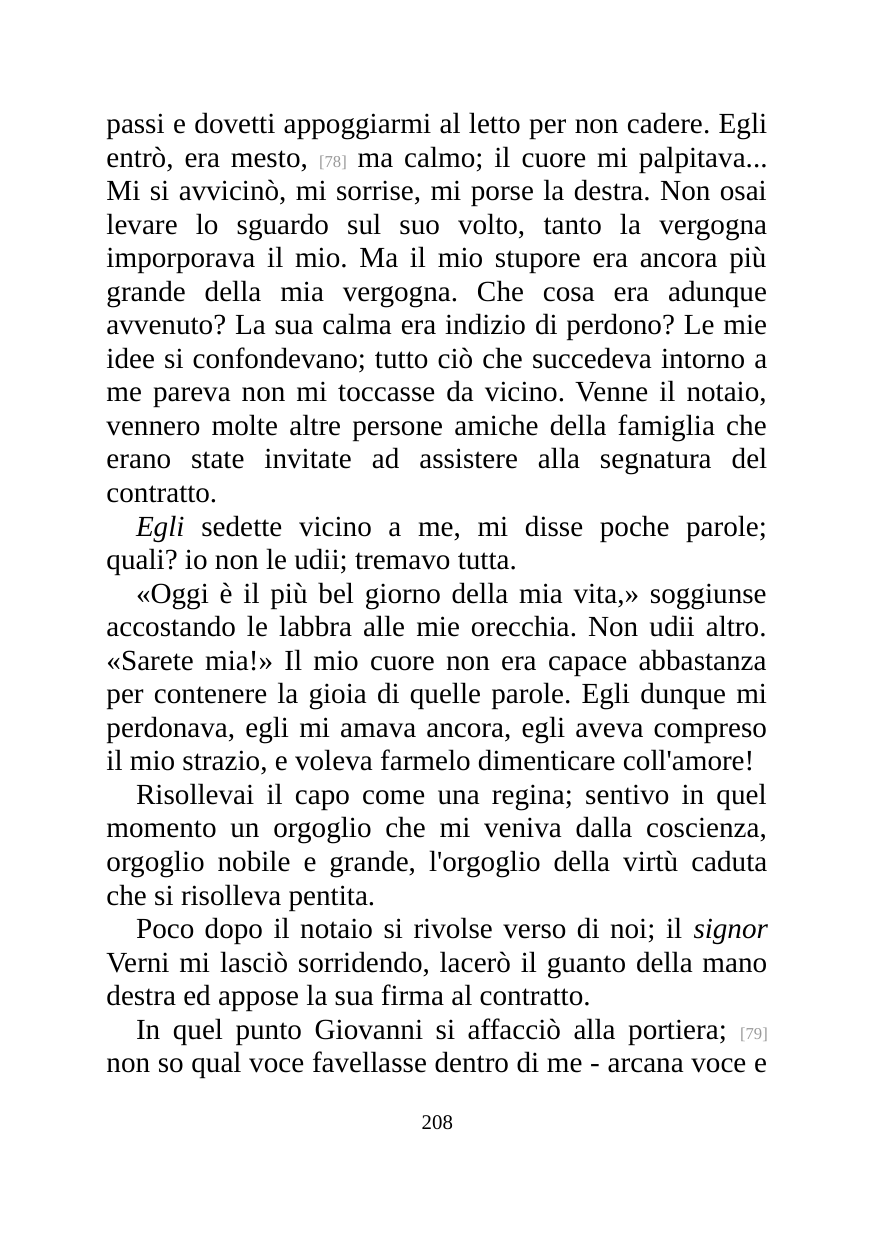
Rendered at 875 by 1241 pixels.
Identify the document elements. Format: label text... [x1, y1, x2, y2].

text In quel punto Giovanni si affacciò alla portiera; [79] non so qual voce favellasse dentro di me - arcana voce e [106, 1012, 768, 1079]
text Poco dopo il notaio si rivolse verso di noi; il signor Verni mi lasciò sorridendo, lacerò il guanto della mano destra ed appose la sua firma al contratto. [106, 911, 768, 1012]
text Risollevai il capo come una regina; sentivo in quel momento un orgoglio che mi veniva dalla coscienza, orgoglio nobile e grande, l'orgoglio della virtù caduta che si risolleva pentita. [106, 777, 768, 911]
text «Oggi è il più bel giorno della mia vita,» soggiunse accostando le labbra alle mie orecchia. Non udii altro. «Sarete mia!» Il mio cuore non era capace abbastanza per contenere la gioia di quelle parole. Egli dunque mi perdonava, egli mi amava ancora, egli aveva compreso il mio strazio, e voleva farmelo dimenticare coll'amore! [106, 576, 768, 777]
text passi e dovetti appoggiarmi al letto per non cadere. Egli entrò, era mesto, [78] ma calmo; il cuore mi palpitava... Mi si avvicinò, mi sorrise, mi porse la destra. Non osai levare lo sguardo sul suo volto, tanto la vergogna imporporava il mio. Ma il mio stupore era ancora più grande della mia vergogna. Che cosa era adunque avvenuto? La sua calma era indizio di perdono? Le mie idee si confondevano; tutto ciò che succedeva intorno a me pareva non mi toccasse da vicino. Venne il notaio, vennero molte altre persone amiche della famiglia che erano state invitate ad assistere alla segnatura del contratto. [106, 106, 768, 509]
text Egli sedette vicino a me, mi disse poche parole; quali? io non le udii; tremavo tutta. [106, 509, 768, 576]
